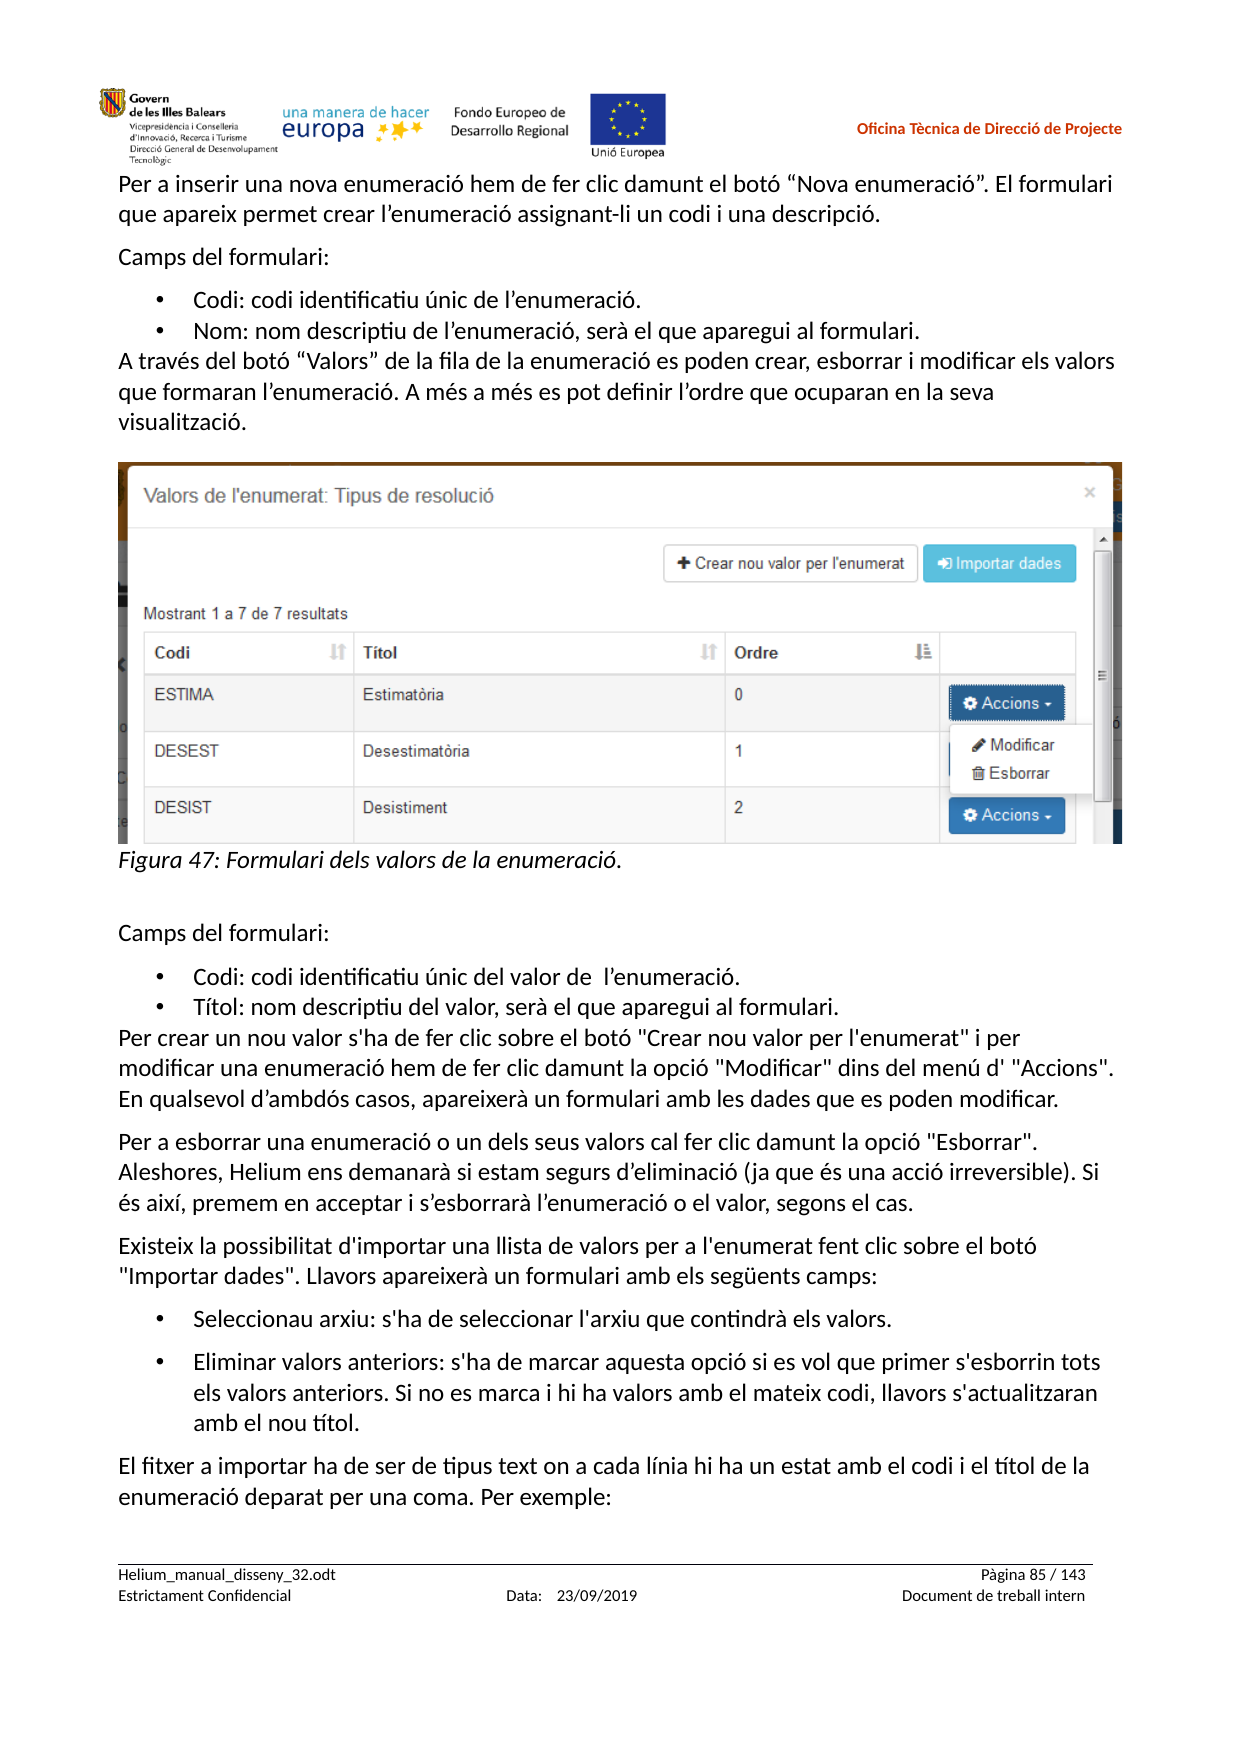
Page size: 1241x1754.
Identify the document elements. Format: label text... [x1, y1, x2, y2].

list Seleccionau arxiu: s'ha de seleccionar l'arxiu que contindrà els valors. [156, 1303, 1122, 1334]
list Títol: nom descriptiu del valor, serà el que aparegui al formulari. [156, 991, 1122, 1022]
text Camps del formulari: [118, 918, 1122, 948]
text Per a esborrar una enumeració o un dels seus valors cal fer clic damunt la opció "Esborrar". Aleshores, Helium ens demanarà si estam segurs d’eliminació (ja que és una acció irreversible). Si és així, premem en acceptar i s’esborrarà l’enumeració o el valor, segons el cas. [118, 1126, 1122, 1217]
text Camps del formulari: [118, 241, 1122, 272]
text Per crear un nou valor s'ha de fer clic sobre el botó "Crear nou valor per l'enumerat" i per modificar una enumeració hem de fer clic damunt la opció "Modificar" dins del menú d' "Accions". En qualsevol d’ambdós casos, apareixerà un formulari amb les dades que es poden modificar. [118, 1022, 1122, 1113]
list Eliminar valors anteriors: s'ha de marcar aquesta opció si es vol que primer s'esborrin tots els valors anteriors. Si no es marca i hi ha valors amb el mateix codi, llavors s'actualitzaran amb el nou títol. [156, 1346, 1122, 1438]
text Figura 47: Formulari dels valors de la enumeració. [118, 844, 1122, 874]
picture [99, 87, 668, 166]
text Per a inserir una nova enumeració hem de fer clic damunt el botó “Nova enumeració”. El formulari que apareix permet crear l’enumeració assignant-li un codi i una descripció. [118, 168, 1122, 229]
list Codi: codi identificatiu únic de l’enumeració. [156, 284, 1122, 315]
list Codi: codi identificatiu únic del valor de l’enumeració. [156, 961, 1122, 991]
text Existeix la possibilitat d'importar una llista de valors per a l'enumerat fent clic sobre el botó "Importar dades". Llavors apareixerà un formulari amb els següents camps: [118, 1230, 1122, 1291]
list Nom: nom descriptiu de l’enumeració, serà el que aparegui al formulari. [156, 315, 1122, 346]
picture [118, 462, 1123, 844]
text El fitxer a importar ha de ser de tipus text on a cada línia hi ha un estat amb el codi i el títol de la enumeració deparat per una coma. Per exemple: [118, 1450, 1122, 1511]
text A través del botó “Valors” de la fila de la enumeració es poden crear, esborrar i modificar els valors que formaran l’enumeració. A més a més es pot definir l’ordre que ocuparan en la seva visualització. [118, 346, 1122, 437]
